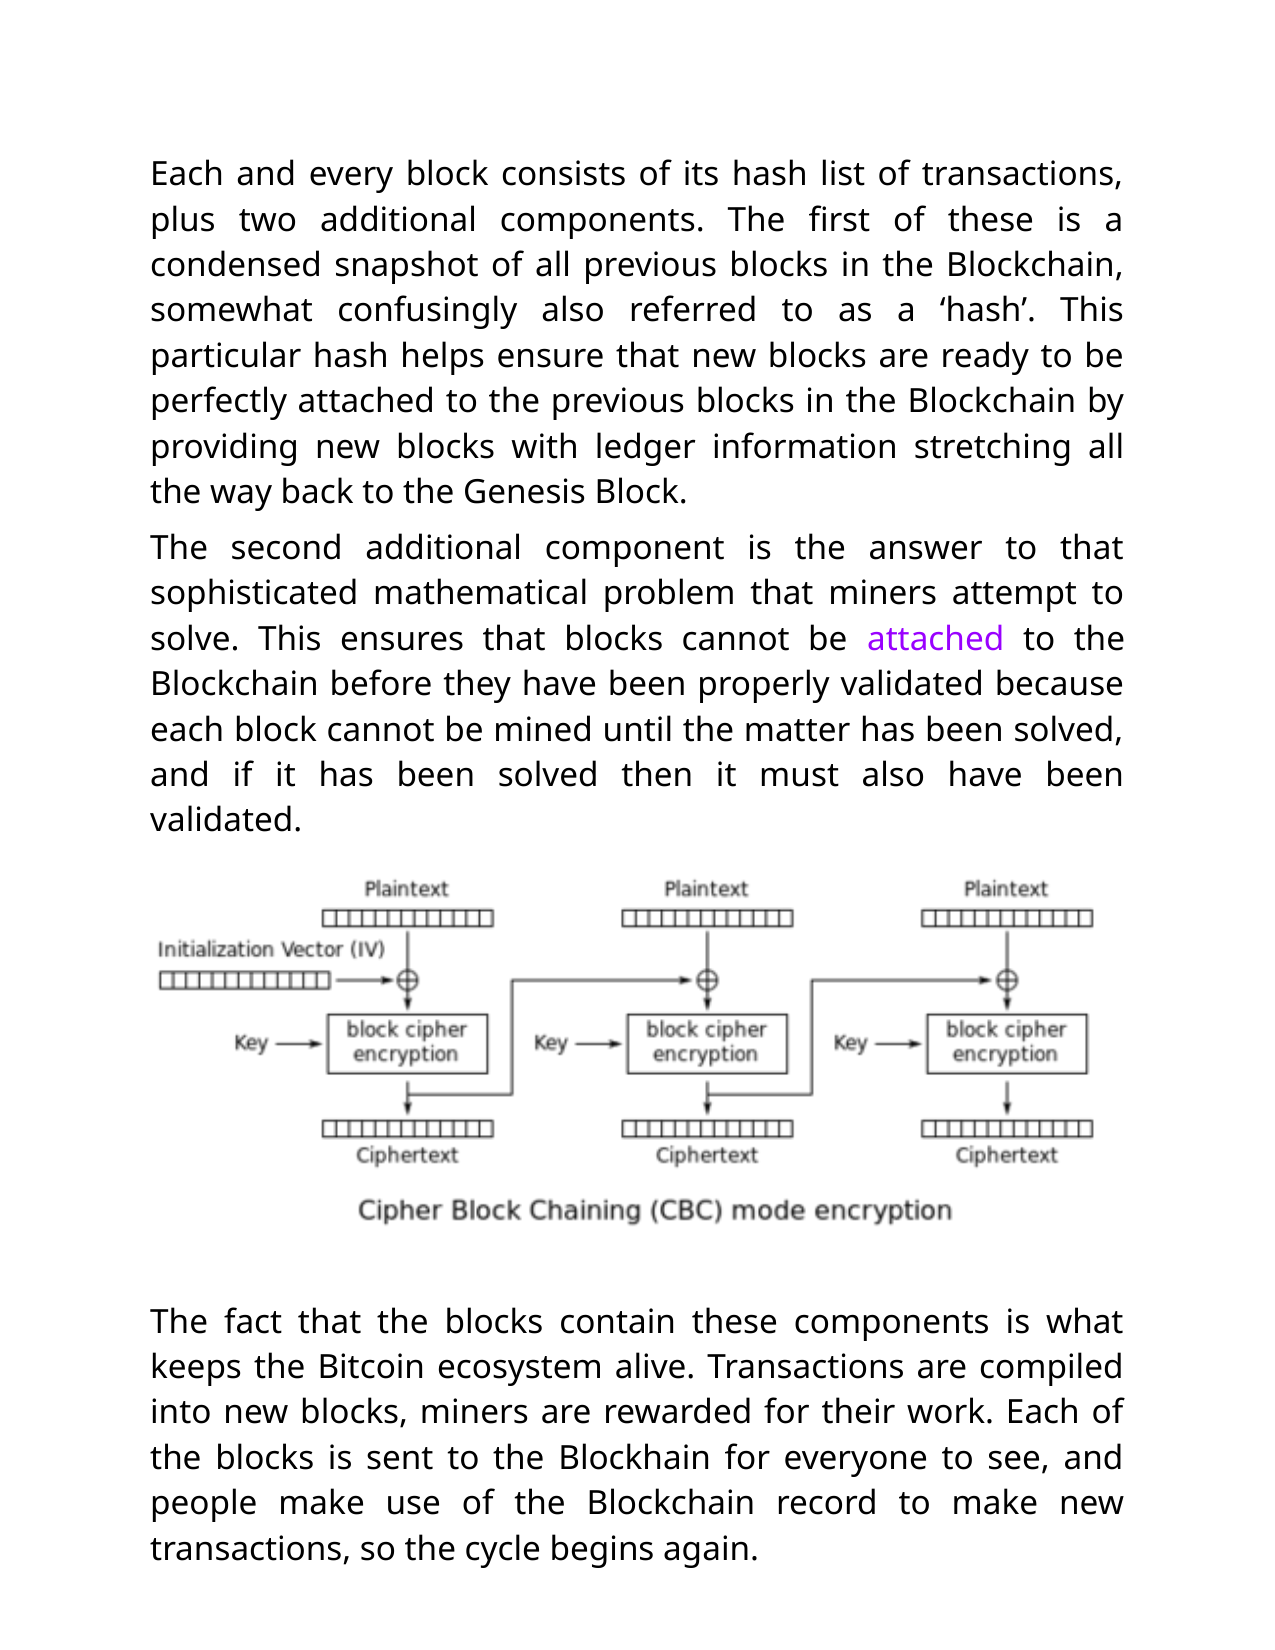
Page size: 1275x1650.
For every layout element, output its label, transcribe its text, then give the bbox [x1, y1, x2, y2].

text The second additional component is the answer to that sophisticated mathematical problem that miners attempt to solve. This ensures that blocks cannot be attached to the Blockchain before they have been properly validated because each block cannot be mined until the matter has been solved, and if it has been solved then it must also have been validated. [150, 524, 1125, 842]
picture [150, 852, 1129, 1246]
text Each and every block consists of its hash list of transactions, plus two additional components. The first of these is a condensed snapshot of all previous blocks in the Blockchain, somewhat confusingly also referred to as a ‘hash’. This particular hash helps ensure that new blocks are ready to be perfectly attached to the previous blocks in the Blockchain by providing new blocks with ledger information stretching all the way back to the Genesis Block. [150, 150, 1125, 513]
text The fact that the blocks contain these components is what keeps the Bitcoin ecosystem alive. Transactions are compiled into new blocks, miners are rewarded for their work. Each of the blocks is sent to the Blockhain for everyone to see, and people make use of the Blockchain record to make new transactions, so the cycle begins again. [150, 1297, 1125, 1570]
